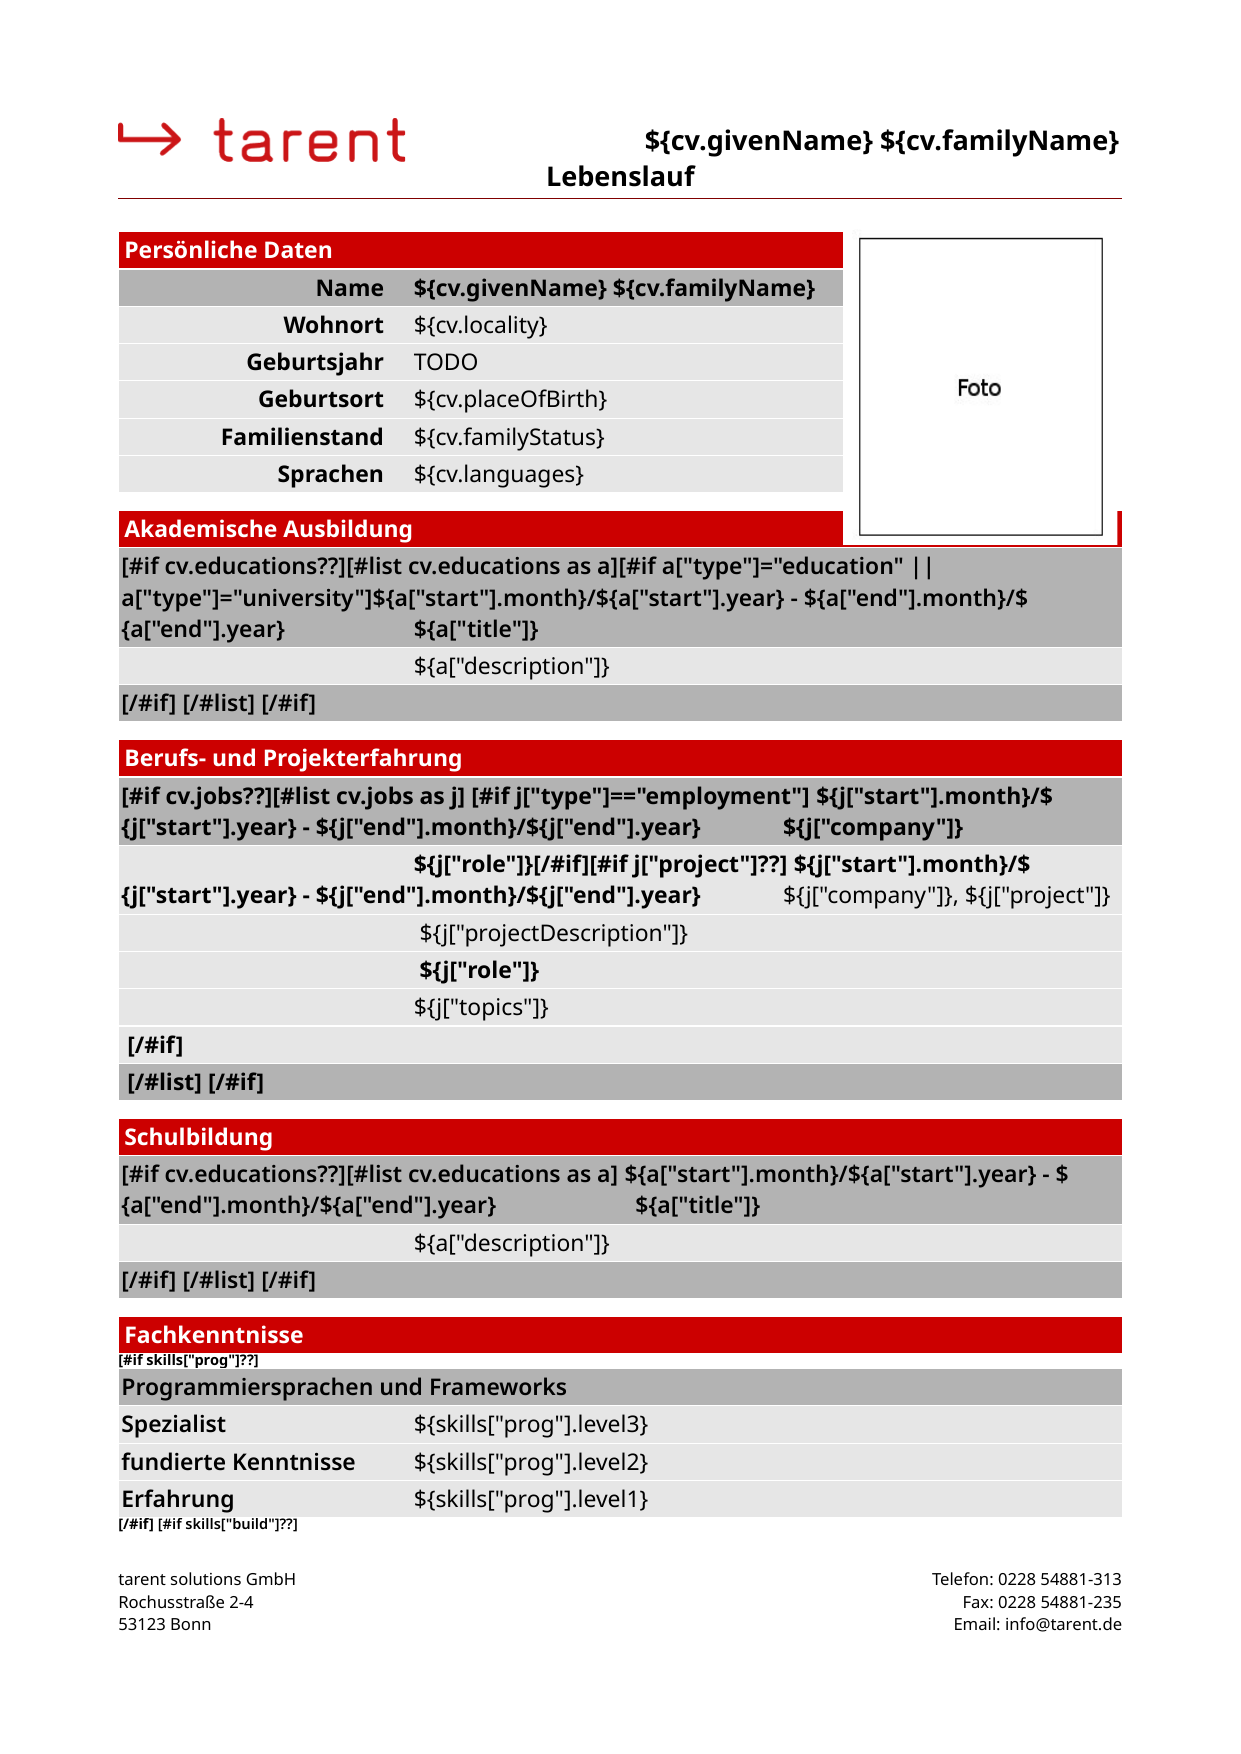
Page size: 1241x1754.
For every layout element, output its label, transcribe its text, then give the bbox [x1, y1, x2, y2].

text Spezialist ${skills["prog"].level3} [119, 1406, 1122, 1443]
text ${j["role"]}[/#if][#if j["project"]??] ${j["start"].month}/${j["start"].year} - ${j["end"].month}/${j["end"].year} ${j["company"]}, ${j["project"]} [119, 846, 1122, 914]
picture [843, 229, 1118, 545]
text [#if cv.educations??][#list cv.educations as a][#if a["type"]="education" || a["type"]="university"]${a["start"].month}/${a["start"].year} - ${a["end"].month}/${a["end"].year} ${a["title"]} [119, 548, 1122, 647]
picture [118, 118, 405, 162]
text ${j["topics"]} [119, 989, 1122, 1025]
text Sprachen ${cv.languages} [119, 456, 843, 492]
text [/#if] [/#list] [/#if] [119, 1262, 1122, 1298]
text Geburtsjahr TODO [119, 344, 843, 380]
text ${j["role"]} [119, 952, 1122, 988]
text [/#if] [#if skills["build"]??] [118, 1518, 1122, 1532]
text fundierte Kenntnisse ${skills["prog"].level2} [119, 1444, 1122, 1480]
text [/#if] [/#list] [/#if] [119, 685, 1122, 721]
text [#if cv.jobs??] [#list cv.jobs as j] [#if j["type"]=="employment"] ${j["start"].month}/${j["start"].year} - ${j["end"].month}/${j["end"].year} ${j["company"]} [119, 778, 1122, 845]
text ${a["description"]} [119, 1225, 1122, 1261]
text [/#if] [119, 1027, 1122, 1063]
text [#if skills["prog"]??] [118, 1354, 1122, 1368]
text ${a["description"]} [119, 648, 1122, 684]
text Wohnort ${cv.locality} [119, 307, 843, 343]
text Schulbildung [119, 1119, 1122, 1155]
text Berufs- und Projekterfahrung [119, 740, 1122, 776]
text Persönliche Daten [119, 232, 843, 268]
text ${j["projectDescription"]} [119, 915, 1122, 951]
text Fachkenntnisse [119, 1317, 1122, 1353]
text Akademische Ausbildung [119, 511, 1122, 547]
text [#if cv.educations??][#list cv.educations as a] ${a["start"].month}/${a["start"].year} - ${a["end"].month}/${a["end"].year} ${a["title"]} [119, 1156, 1122, 1224]
text Erfahrung ${skills["prog"].level1} [119, 1481, 1122, 1517]
text Geburtsort ${cv.placeOfBirth} [119, 381, 843, 418]
text Familienstand ${cv.familyStatus} [119, 419, 843, 455]
text Programmiersprachen und Frameworks [119, 1369, 1122, 1405]
text [/#list] [/#if] [119, 1064, 1122, 1100]
text Name ${cv.givenName} ${cv.familyName} [119, 270, 843, 306]
